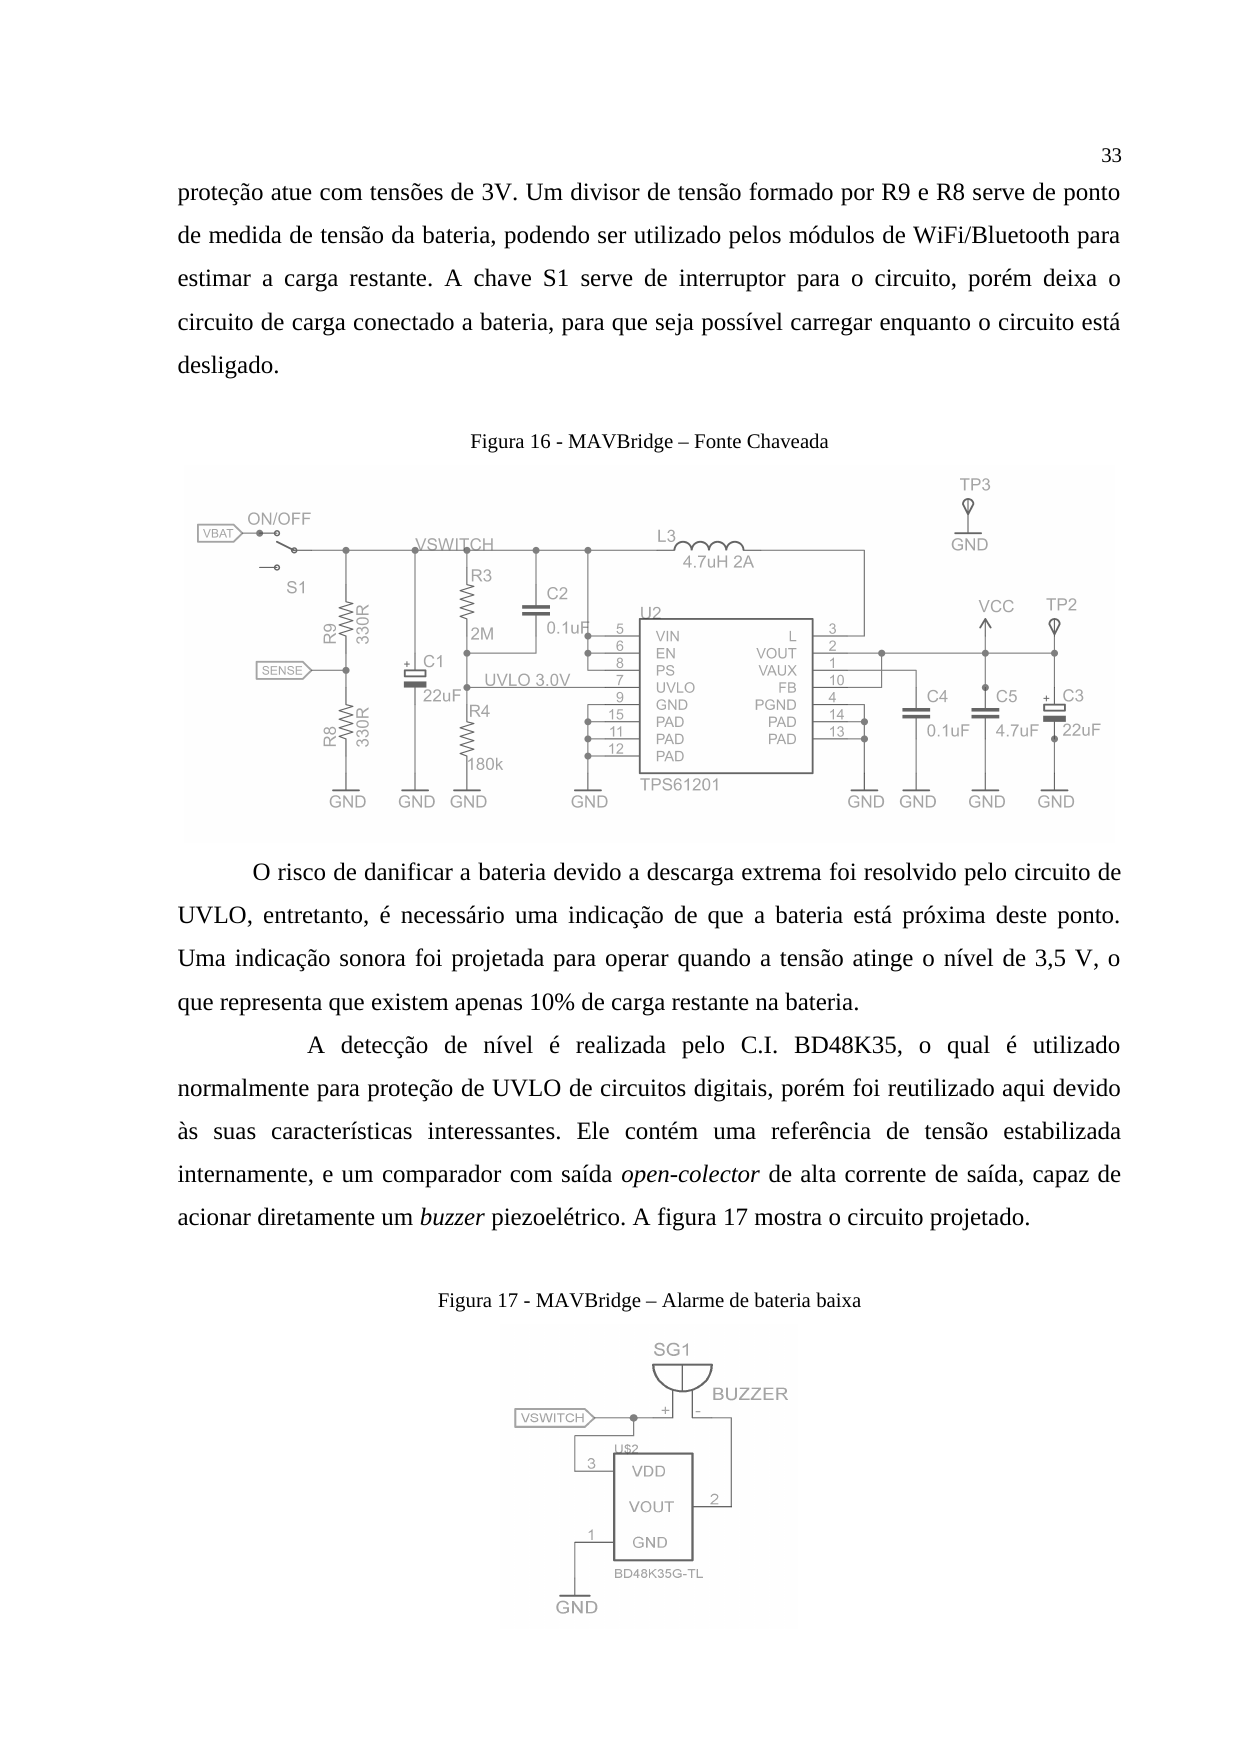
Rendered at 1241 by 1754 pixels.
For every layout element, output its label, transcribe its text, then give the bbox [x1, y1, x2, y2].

text proteção atue com tensões de 3V. Um divisor de tensão formado por R9 e R8 serve de ponto de medida de tensão da bateria, podendo ser utilizado pelos módulos de WiFi/Bluetooth para estimar a carga restante. A chave S1 serve de interruptor para o circuito, porém deixa o circuito de carga conectado a bateria, para que seja possível carregar enquanto o circuito está desligado. [177, 177, 1122, 378]
text A detecção de nível é realizada pelo C.I. BD48K35, o qual é utilizado normalmente para proteção de UVLO de circuitos digitais, porém foi reutilizado aqui devido às suas características interessantes. Ele contém uma referência de tensão estabilizada internamente, e um comparador com saída open-colector de alta corrente de saída, capaz de acionar diretamente um buzzer piezoelétrico. A figura 17 mostra o circuito projetado. [177, 1030, 1122, 1231]
list MAVBridge – Fonte Chaveada [177, 429, 1122, 453]
text O risco de danificar a bateria devido a descarga extrema foi resolvido pelo circuito de UVLO, entretanto, é necessário uma indicação de que a bateria está próxima deste ponto. Uma indicação sonora foi projetada para operar quando a tensão atinge o nível de 3,5 V, o que representa que existem apenas 10% de carga restante na bateria. [177, 465, 1122, 1015]
list MAVBridge – Alarme de bateria baixa [177, 1288, 1122, 1312]
